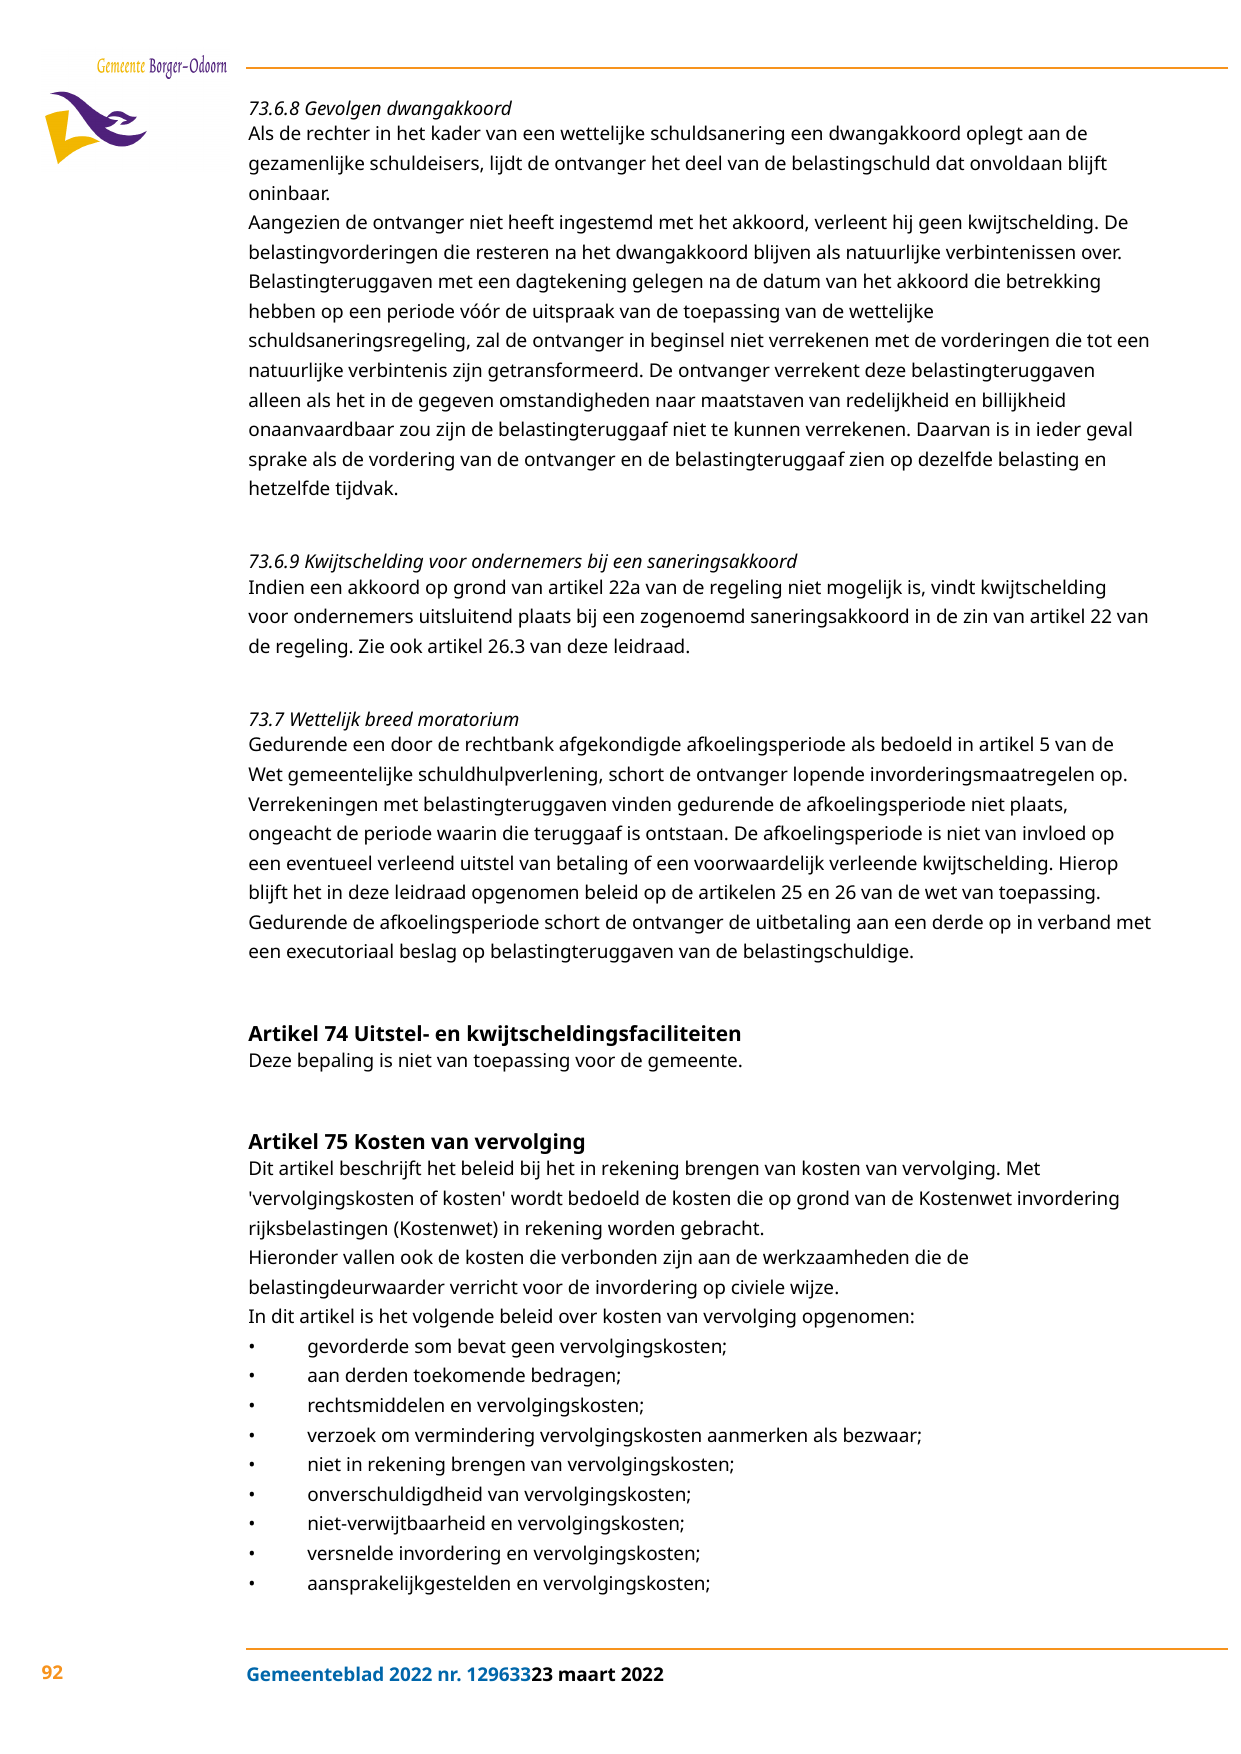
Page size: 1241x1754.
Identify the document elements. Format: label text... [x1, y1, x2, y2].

list onverschuldigdheid van vervolgingskosten; [248, 1481, 1152, 1507]
list verzoek om vermindering vervolgingskosten aanmerken als bezwaar; [248, 1422, 1152, 1447]
text 73.7 Wettelijk breed moratorium [248, 706, 1152, 732]
list niet in rekening brengen van vervolgingskosten; [248, 1451, 1152, 1477]
text Indien een akkoord op grond van artikel 22a van de regeling niet mogelijk is, vindt kwijtschelding voor ondernemers uitsluitend plaats bij een zogenoemd saneringsakkoord in de zin van artikel 22 van de regeling. Zie ook artikel 26.3 van deze leidraad. [248, 574, 1152, 659]
text Belastingteruggaven met een dagtekening gelegen na de datum van het akkoord die betrekking hebben op een periode vóór de uitspraak van de toepassing van de wettelijke schuldsaneringsregeling, zal de ontvanger in beginsel niet verrekenen met de vorderingen die tot een natuurlijke verbintenis zijn getransformeerd. De ontvanger verrekent deze belastingteruggaven alleen als het in de gegeven omstandigheden naar maatstaven van redelijkheid en billijkheid onaanvaardbaar zou zijn de belastingteruggaaf niet te kunnen verrekenen. Daarvan is in ieder geval sprake als de vordering van de ontvanger en de belastingteruggaaf zien op dezelfde belasting en hetzelfde tijdvak. [248, 268, 1152, 501]
text Artikel 74 Uitstel- en kwijtscheldingsfaciliteiten [248, 1019, 1152, 1047]
text Dit artikel beschrijft het beleid bij het in rekening brengen van kosten van vervolging. Met 'vervolgingskosten of kosten' wordt bedoeld de kosten die op grond van de Kostenwet invordering rijksbelastingen (Kostenwet) in rekening worden gebracht. [248, 1156, 1152, 1240]
text Gedurende een door de rechtbank afgekondigde afkoelingsperiode als bedoeld in artikel 5 van de Wet gemeentelijke schuldhulpverlening, schort de ontvanger lopende invorderingsmaatregelen op. Verrekeningen met belastingteruggaven vinden gedurende de afkoelingsperiode niet plaats, ongeacht de periode waarin die teruggaaf is ontstaan. De afkoelingsperiode is niet van invloed op een eventueel verleend uitstel van betaling of een voorwaardelijk verleende kwijtschelding. Hierop blijft het in deze leidraad opgenomen beleid op de artikelen 25 en 26 van de wet van toepassing. Gedurende de afkoelingsperiode schort de ontvanger de uitbetaling aan een derde op in verband met een executoriaal beslag op belastingteruggaven van de belastingschuldige. [248, 732, 1152, 964]
text Artikel 75 Kosten van vervolging [248, 1127, 1152, 1156]
text 73.6.9 Kwijtschelding voor ondernemers bij een saneringsakkoord [248, 548, 1152, 574]
list versnelde invordering en vervolgingskosten; [248, 1540, 1152, 1566]
text Aangezien de ontvanger niet heeft ingestemd met het akkoord, verleent hij geen kwijtschelding. De belastingvorderingen die resteren na het dwangakkoord blijven als natuurlijke verbintenissen over. [248, 209, 1152, 264]
text In dit artikel is het volgende beleid over kosten van vervolging opgenomen: [248, 1303, 1152, 1329]
text Hieronder vallen ook de kosten die verbonden zijn aan de werkzaamheden die de belastingdeurwaarder verricht voor de invordering op civiele wijze. [248, 1244, 1152, 1299]
text Als de rechter in het kader van een wettelijke schuldsanering een dwangakkoord oplegt aan de gezamenlijke schuldeisers, lijdt de ontvanger het deel van de belastingschuld dat onvoldaan blijft oninbaar. [248, 121, 1152, 205]
list gevorderde som bevat geen vervolgingskosten; [248, 1333, 1152, 1359]
list niet-verwijtbaarheid en vervolgingskosten; [248, 1511, 1152, 1536]
picture [41, 47, 231, 172]
text Deze bepaling is niet van toepassing voor de gemeente. [248, 1047, 1152, 1073]
text 73.6.8 Gevolgen dwangakkoord [248, 95, 1152, 121]
list aansprakelijkgestelden en vervolgingskosten; [248, 1570, 1152, 1595]
list aan derden toekomende bedragen; [248, 1363, 1152, 1388]
list rechtsmiddelen en vervolgingskosten; [248, 1392, 1152, 1418]
